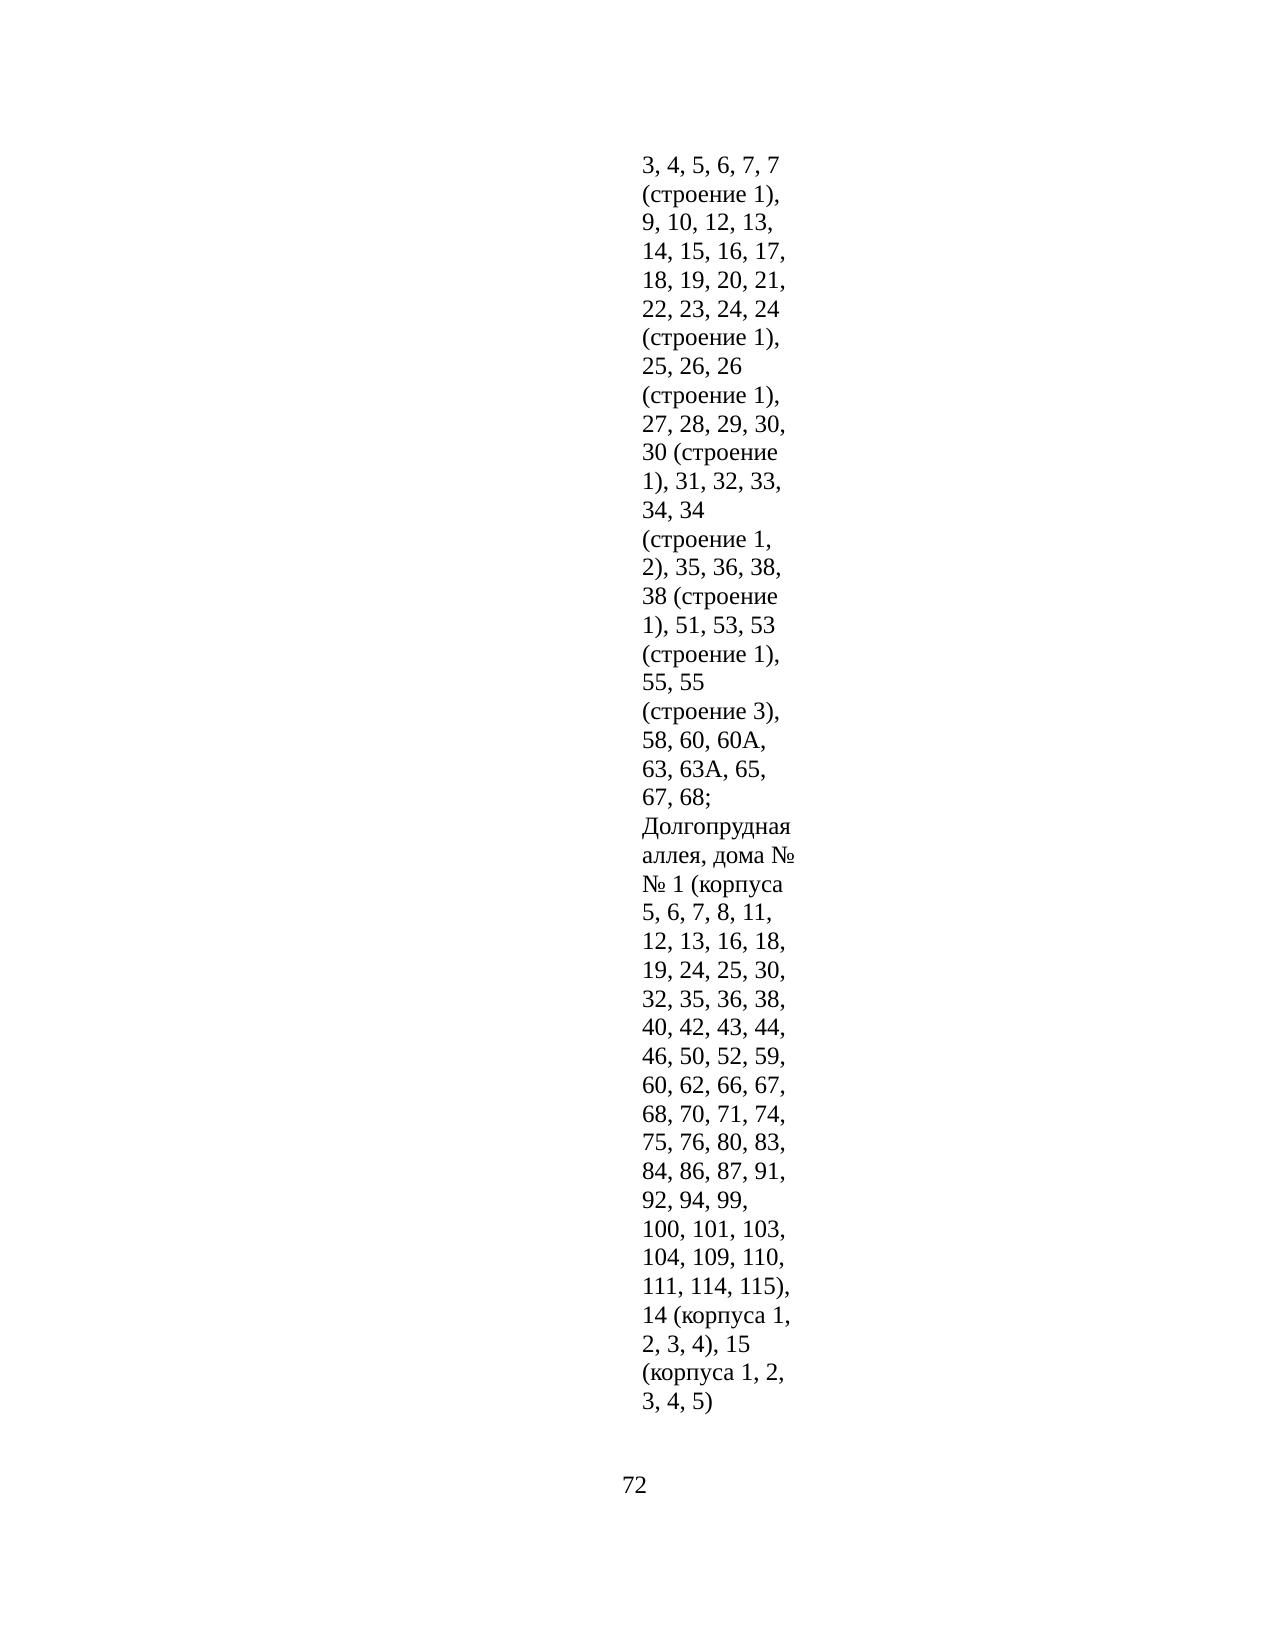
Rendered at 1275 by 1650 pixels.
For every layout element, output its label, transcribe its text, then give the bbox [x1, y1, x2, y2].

table_cell [150, 150, 312, 1415]
table_cell [963, 150, 1125, 1415]
table_cell [475, 150, 637, 1415]
table_cell [800, 150, 962, 1415]
table_cell 3, 4, 5, 6, 7, 7 (строение 1), 9, 10, 12, 13, 14, 15, 16, 17, 18, 19, 20, 21, 22, 23, 24, 24 (строение 1), 25, 26, 26 (строение 1), 27, 28, 29, 30, 30 (строение 1), 31, 32, 33, 34, 34 (строение 1, 2), 35, 36, 38, 38 (строение 1), 51, 53, 53 (строение 1), 55, 55 (строение 3), 58, 60, 60А, 63, 63А, 65, 67, 68; Долгопрудная аллея, дома №№ 1 (корпуса 5, 6, 7, 8, 11, 12, 13, 16, 18, 19, 24, 25, 30, 32, 35, 36, 38, 40, 42, 43, 44, 46, 50, 52, 59, 60, 62, 66, 67, 68, 70, 71, 74, 75, 76, 80, 83, 84, 86, 87, 91, 92, 94, 99, 100, 101, 103, 104, 109, 110, 111, 114, 115), 14 (корпуса 1, 2, 3, 4), 15 (корпуса 1, 2, 3, 4, 5) [638, 150, 800, 1415]
table_cell [313, 150, 475, 1415]
